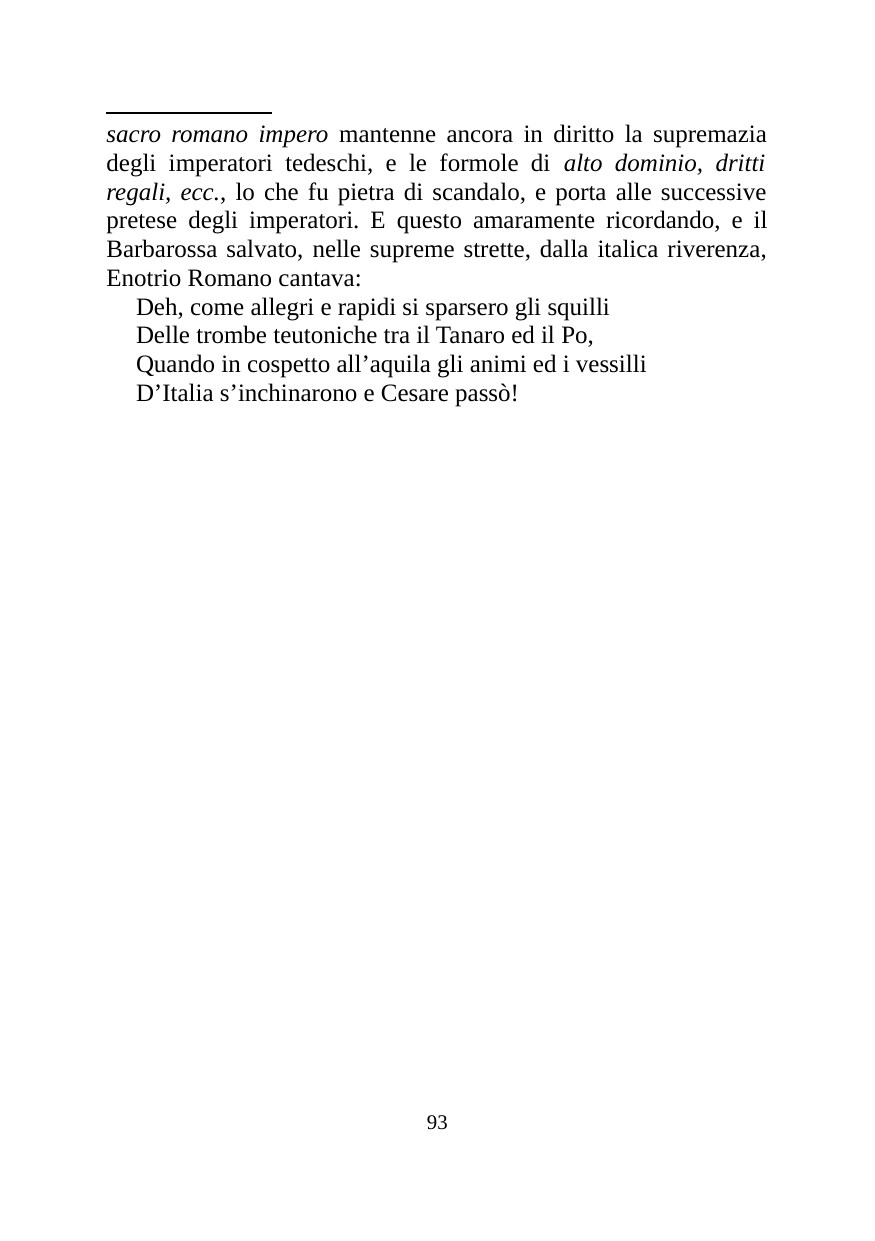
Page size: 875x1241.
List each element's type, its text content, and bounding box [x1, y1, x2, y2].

text D’Italia s’inchinarono e Cesare passò! [106, 378, 768, 407]
text Quando in cospetto all’aquila gli animi ed i vessilli [106, 349, 768, 378]
text Deh, come allegri e rapidi si sparsero gli squilli [106, 292, 768, 320]
text Delle trombe teutoniche tra il Tanaro ed il Po, [106, 320, 768, 349]
text sacro romano impero mantenne ancora in diritto la supremazia degli imperatori tedeschi, e le formole di alto dominio, dritti regali, ecc., lo che fu pietra di scandalo, e porta alle successive pretese degli imperatori. E questo amaramente ricordando, e il Barbarossa salvato, nelle supreme strette, dalla italica riverenza, Enotrio Romano cantava: [106, 119, 768, 292]
